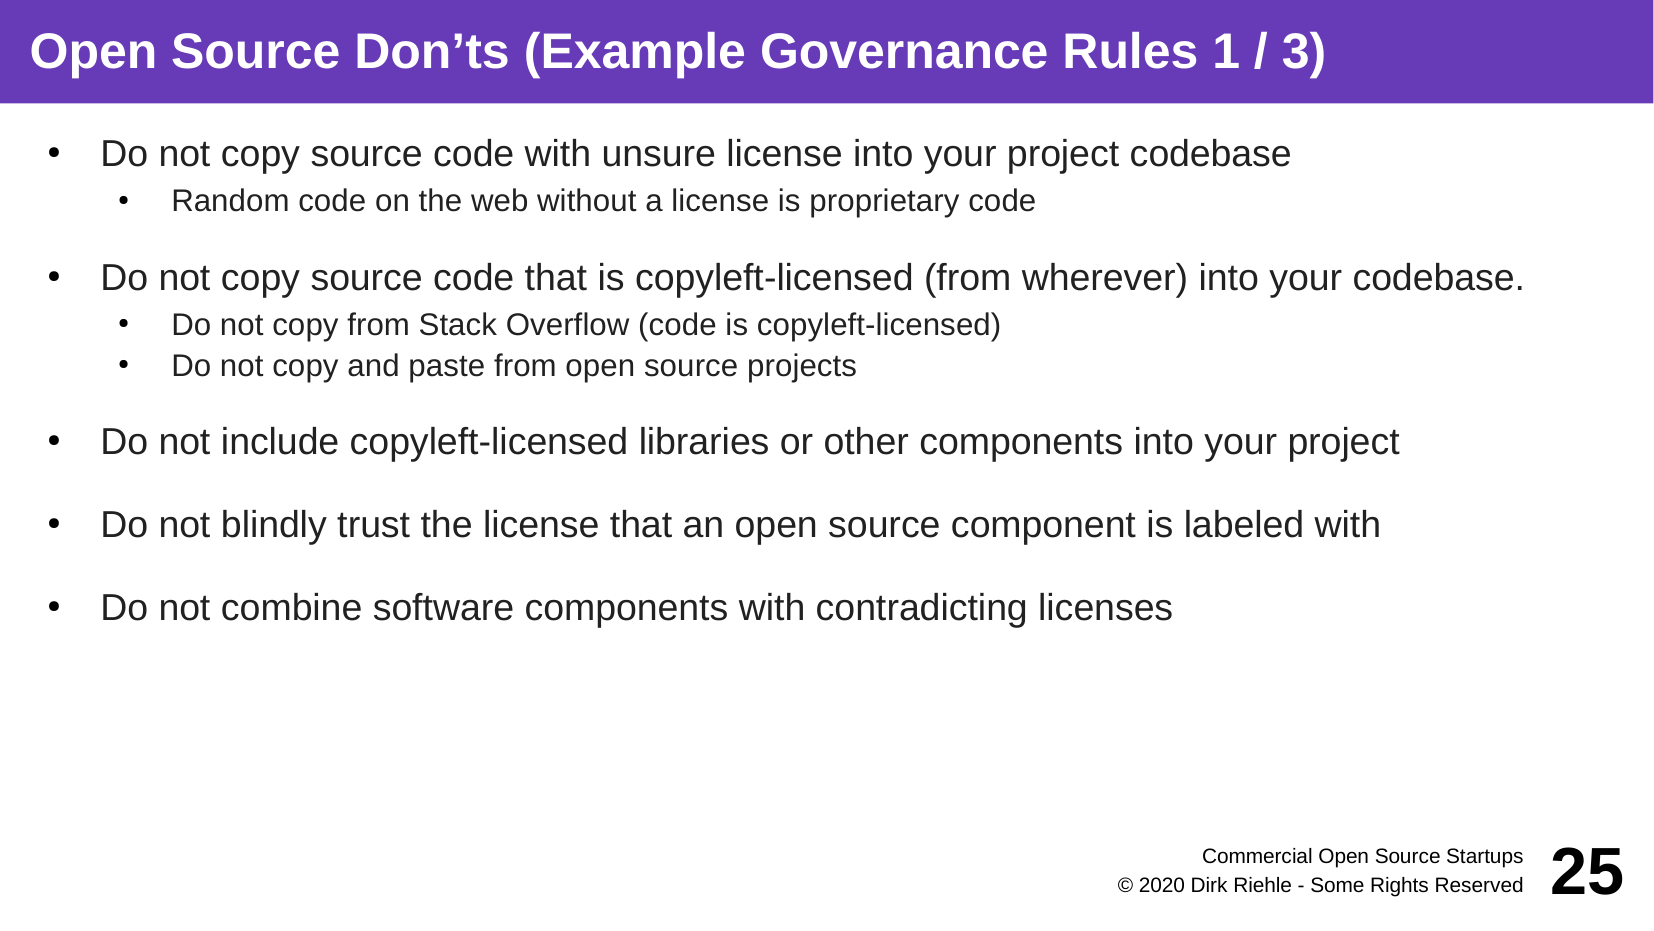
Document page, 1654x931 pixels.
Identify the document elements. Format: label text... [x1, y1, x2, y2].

list Do not copy source code with unsure license into your project codebase Random code on the web without a license is proprietary code Do not copy source code that is copyleft-licensed (from wherever) into your codebase. Do not copy from Stack Overflow (code is copyleft-licensed) Do not copy and paste from open source projects Do not include copyleft-licensed libraries or other components into your project Do not blindly trust the license that an open source component is labeled with Do not combine software components with contradicting licenses [29, 132, 1625, 813]
title Open Source Don’ts (Example Governance Rules 1 / 3) [0, 0, 1654, 104]
